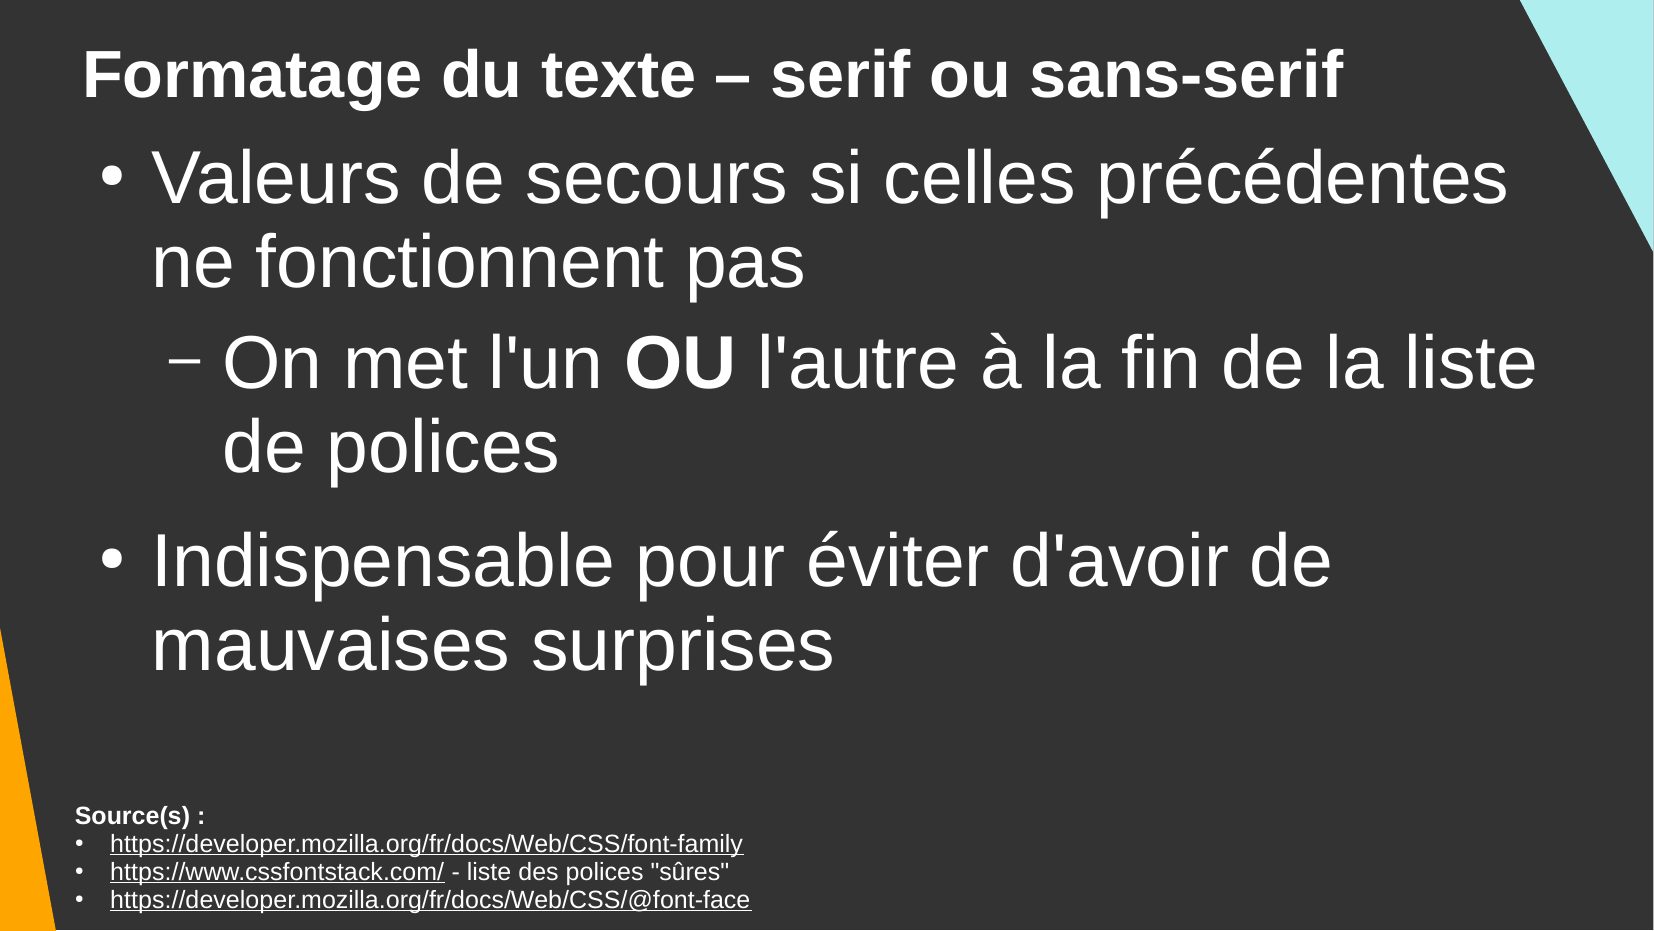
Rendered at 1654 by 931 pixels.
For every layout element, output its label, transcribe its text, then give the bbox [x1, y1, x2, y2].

text_box Source(s) : https://developer.mozilla.org/fr/docs/Web/CSS/font-family https://www.cssfontstack.com/ - liste des polices "sûres" https://developer.mozilla.org/fr/docs/Web/CSS/@font-face [60, 794, 1546, 931]
text_box [1519, 0, 1654, 254]
text_box [0, 627, 56, 931]
list Valeurs de secours si celles précédentes ne fonctionnent pas On met l'un OU l'autre à la fin de la liste de polices Indispensable pour éviter d'avoir de mauvaises surprises [80, 135, 1605, 753]
title Formatage du texte – serif ou sans-serif [82, 37, 1571, 114]
